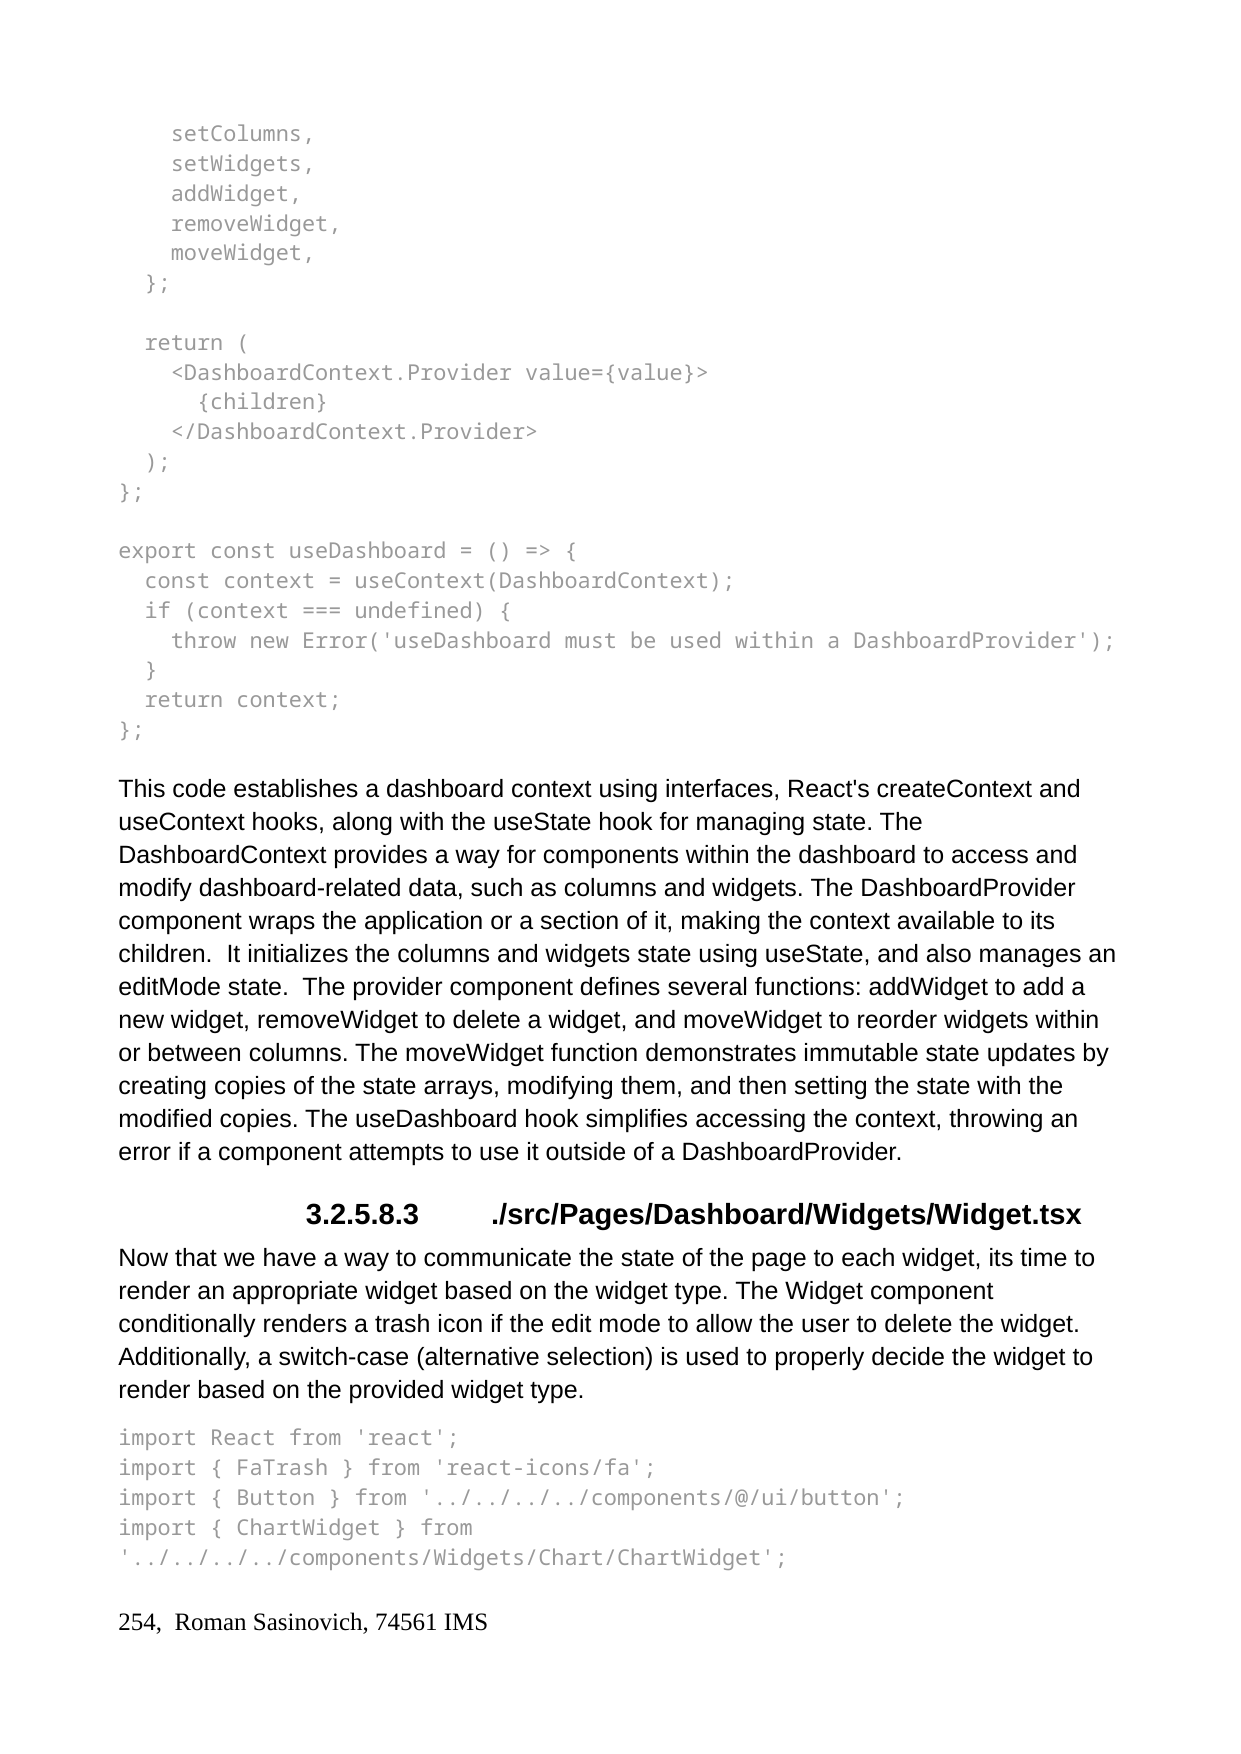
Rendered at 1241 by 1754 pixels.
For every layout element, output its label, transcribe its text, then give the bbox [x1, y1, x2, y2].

text setWidgets, [118, 148, 1122, 178]
subtitle ./src/Pages/Dashboard/Widgets/Widget.tsx [306, 1197, 1122, 1230]
text }; [118, 476, 1122, 505]
text ); [118, 446, 1122, 476]
text throw new Error('useDashboard must be used within a DashboardProvider'); [118, 624, 1122, 654]
text <DashboardContext.Provider value={value}> [118, 356, 1122, 386]
text return context; [118, 684, 1122, 714]
text removeWidget, [118, 207, 1122, 237]
text const context = useContext(DashboardContext); [118, 565, 1122, 595]
text export const useDashboard = () => { [118, 535, 1122, 565]
text }; [118, 714, 1122, 744]
text </DashboardContext.Provider> [118, 416, 1122, 446]
text import React from 'react'; [118, 1422, 1122, 1452]
text } [118, 654, 1122, 684]
text This code establishes a dashboard context using interfaces, React's createContext and useContext hooks, along with the useState hook for managing state. The DashboardContext provides a way for components within the dashboard to access and modify dashboard-related data, such as columns and widgets. The DashboardProvider component wraps the application or a section of it, making the context available to its children. It initializes the columns and widgets state using useState, and also manages an editMode state. The provider component defines several functions: addWidget to add a new widget, removeWidget to delete a widget, and moveWidget to reorder widgets within or between columns. The moveWidget function demonstrates immutable state updates by creating copies of the state arrays, modifying them, and then setting the state with the modified copies. The useDashboard hook simplifies accessing the context, throwing an error if a component attempts to use it outside of a DashboardProvider. [118, 773, 1122, 1166]
text Now that we have a way to communicate the state of the page to each widget, its time to render an appropriate widget based on the widget type. The Widget component conditionally renders a trash icon if the edit mode to allow the user to delete the widget. Additionally, a switch-case (alternative selection) is used to properly decide the widget to render based on the provided widget type. [118, 1243, 1122, 1403]
text import { FaTrash } from 'react-icons/fa'; [118, 1452, 1122, 1482]
text moveWidget, [118, 237, 1122, 267]
text import { Button } from '../../../../components/@/ui/button'; [118, 1482, 1122, 1512]
text import { ChartWidget } from '../../../../components/Widgets/Chart/ChartWidget'; [118, 1512, 1122, 1571]
text }; [118, 267, 1122, 297]
text {children} [118, 386, 1122, 416]
text if (context === undefined) { [118, 595, 1122, 624]
text addWidget, [118, 178, 1122, 207]
text return ( [118, 327, 1122, 356]
text setColumns, [118, 118, 1122, 148]
